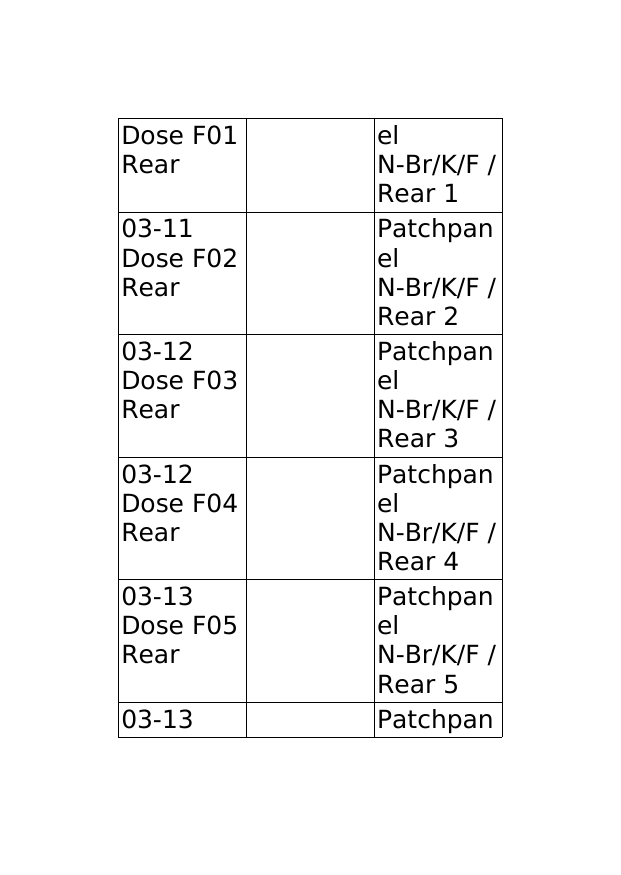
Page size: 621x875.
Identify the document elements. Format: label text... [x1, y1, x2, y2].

table_cell Patchpanel N-Br/K/F / Rear 3 [375, 335, 502, 457]
table_cell 03-11 Dose F02 Rear [119, 213, 246, 334]
table_cell Patchpan [375, 703, 502, 737]
table_cell [247, 119, 374, 212]
table_cell 03-12 Dose F03 Rear [119, 335, 246, 457]
table_cell 03-13 Dose F05 Rear [119, 580, 246, 702]
table_cell Dose F01 Rear [119, 119, 246, 212]
table_cell 03-12 Dose F04 Rear [119, 458, 246, 579]
table_cell Patchpanel N-Br/K/F / Rear 4 [375, 458, 502, 579]
table_cell [247, 703, 374, 737]
table_cell [247, 335, 374, 457]
table_cell Patchpanel N-Br/K/F / Rear 2 [375, 213, 502, 334]
table_cell 03-13 [119, 703, 246, 737]
table_cell [247, 213, 374, 334]
table_cell Patchpanel N-Br/K/F / Rear 5 [375, 580, 502, 702]
table_cell [247, 458, 374, 579]
table_cell el N-Br/K/F / Rear 1 [375, 119, 502, 212]
table_cell [247, 580, 374, 702]
